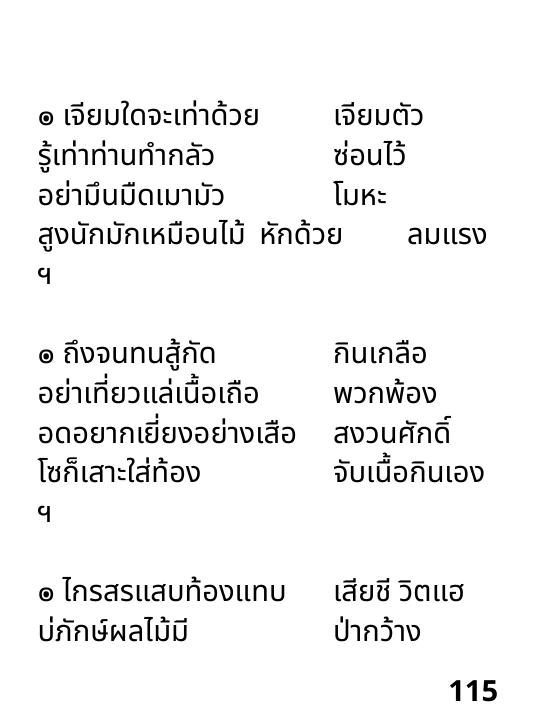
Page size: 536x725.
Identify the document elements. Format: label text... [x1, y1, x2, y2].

text อย่าเที่ยวแล่เนื้อเถือ พวกพ้อง [37, 372, 498, 412]
text อดอยากเยี่ยงอย่างเสือ สงวนศักดิ์ [37, 412, 498, 452]
text สูงนักมักเหมือนไม้ หักด้วย ลมแรง ฯ [37, 213, 498, 293]
text รู้เท่าท่านทำกลัว ซ่อนไว้ [37, 134, 498, 174]
text ๏ ไกรสรแสบท้องแทบ เสียชี วิตแฮ [37, 571, 498, 610]
text อย่ามึนมืดเมามัว โมหะ [37, 174, 498, 213]
text โซก็เสาะใส่ท้อง จับเนื้อกินเอง ฯ [37, 452, 498, 531]
text บ่ภักษ์ผลไม้มี ป่ากว้าง [37, 610, 498, 650]
text ๏ ถึงจนทนสู้กัด กินเกลือ [37, 332, 498, 372]
text ๏ เจียมใดจะเท่าด้วย เจียมตัว [37, 94, 498, 134]
